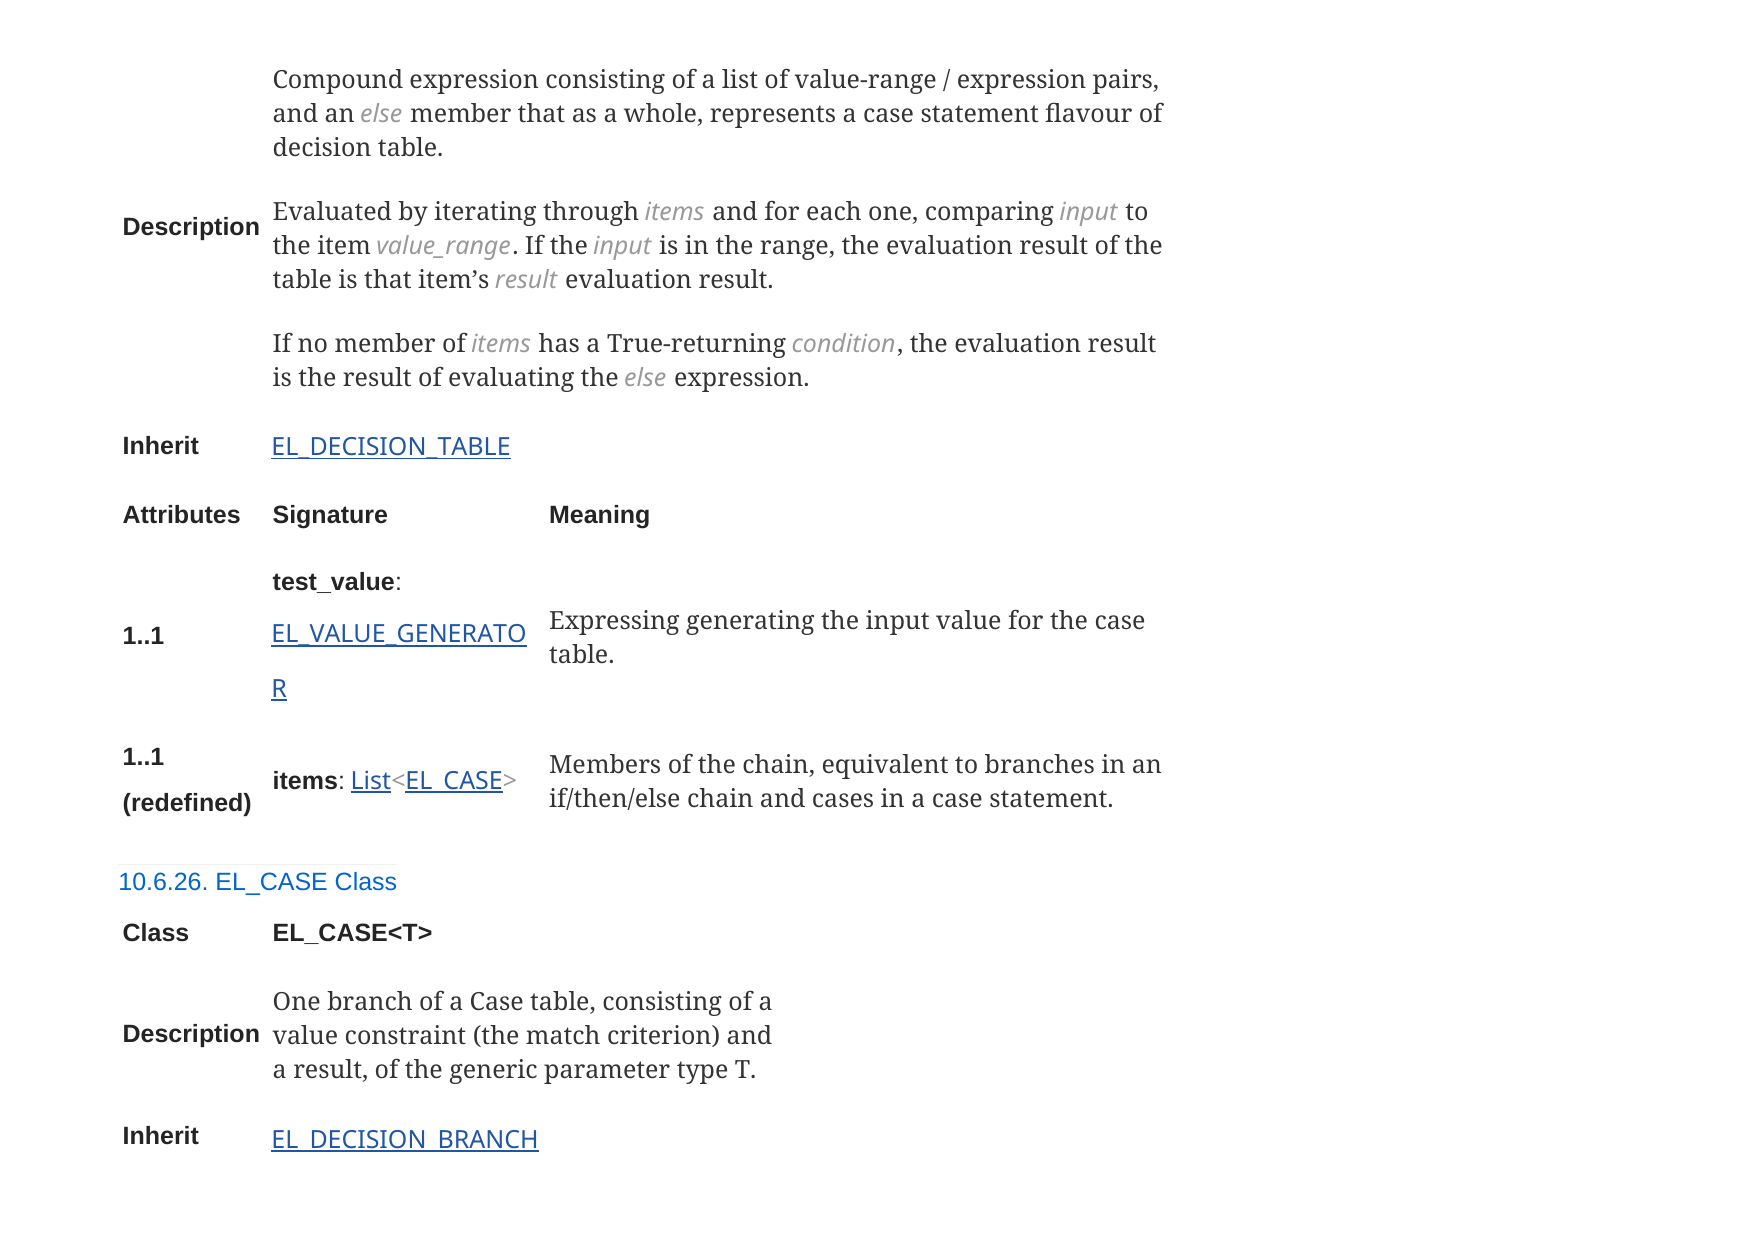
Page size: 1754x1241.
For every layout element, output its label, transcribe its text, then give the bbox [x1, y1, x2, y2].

table_cell Meaning [545, 498, 1181, 564]
table_cell Description [118, 59, 268, 426]
table_cell One branch of a Case table, consisting of a value constraint (the match criterion) and a result, of the generic parameter type T. [268, 981, 778, 1118]
table_cell 1..1 (redefined) [118, 739, 268, 851]
table_cell EL_DECISION_BRANCH [268, 1119, 778, 1158]
subtitle 10.6.26. EL_CASE Class [118, 864, 1695, 896]
table_cell Inherit [118, 426, 268, 497]
table_header Class [118, 915, 268, 981]
table_cell 1..1 [118, 564, 268, 739]
table_cell Members of the chain, equivalent to branches in an if/then/else chain and cases in a case statement. [545, 739, 1181, 851]
table_cell items: List<EL_CASE> [268, 739, 545, 851]
table_cell EL_DECISION_TABLE [268, 426, 1181, 497]
table_cell Attributes [118, 498, 268, 564]
table_cell Expressing generating the input value for the case table. [545, 564, 1181, 739]
table_cell Signature [268, 498, 545, 564]
table_header EL_CASE<T> [268, 915, 778, 981]
table_cell Inherit [118, 1119, 268, 1158]
table_cell Description [118, 981, 268, 1118]
table_cell test_value: EL_VALUE_GENERATOR [268, 564, 545, 739]
table_cell Compound expression consisting of a list of value-range / expression pairs, and an else member that as a whole, represents a case statement flavour of decision table. Evaluated by iterating through items and for each one, comparing input to the item value_range. If the input is in the range, the evaluation result of the table is that item’s result evaluation result. If no member of items has a True-returning condition, the evaluation result is the result of evaluating the else expression. [268, 59, 1181, 426]
